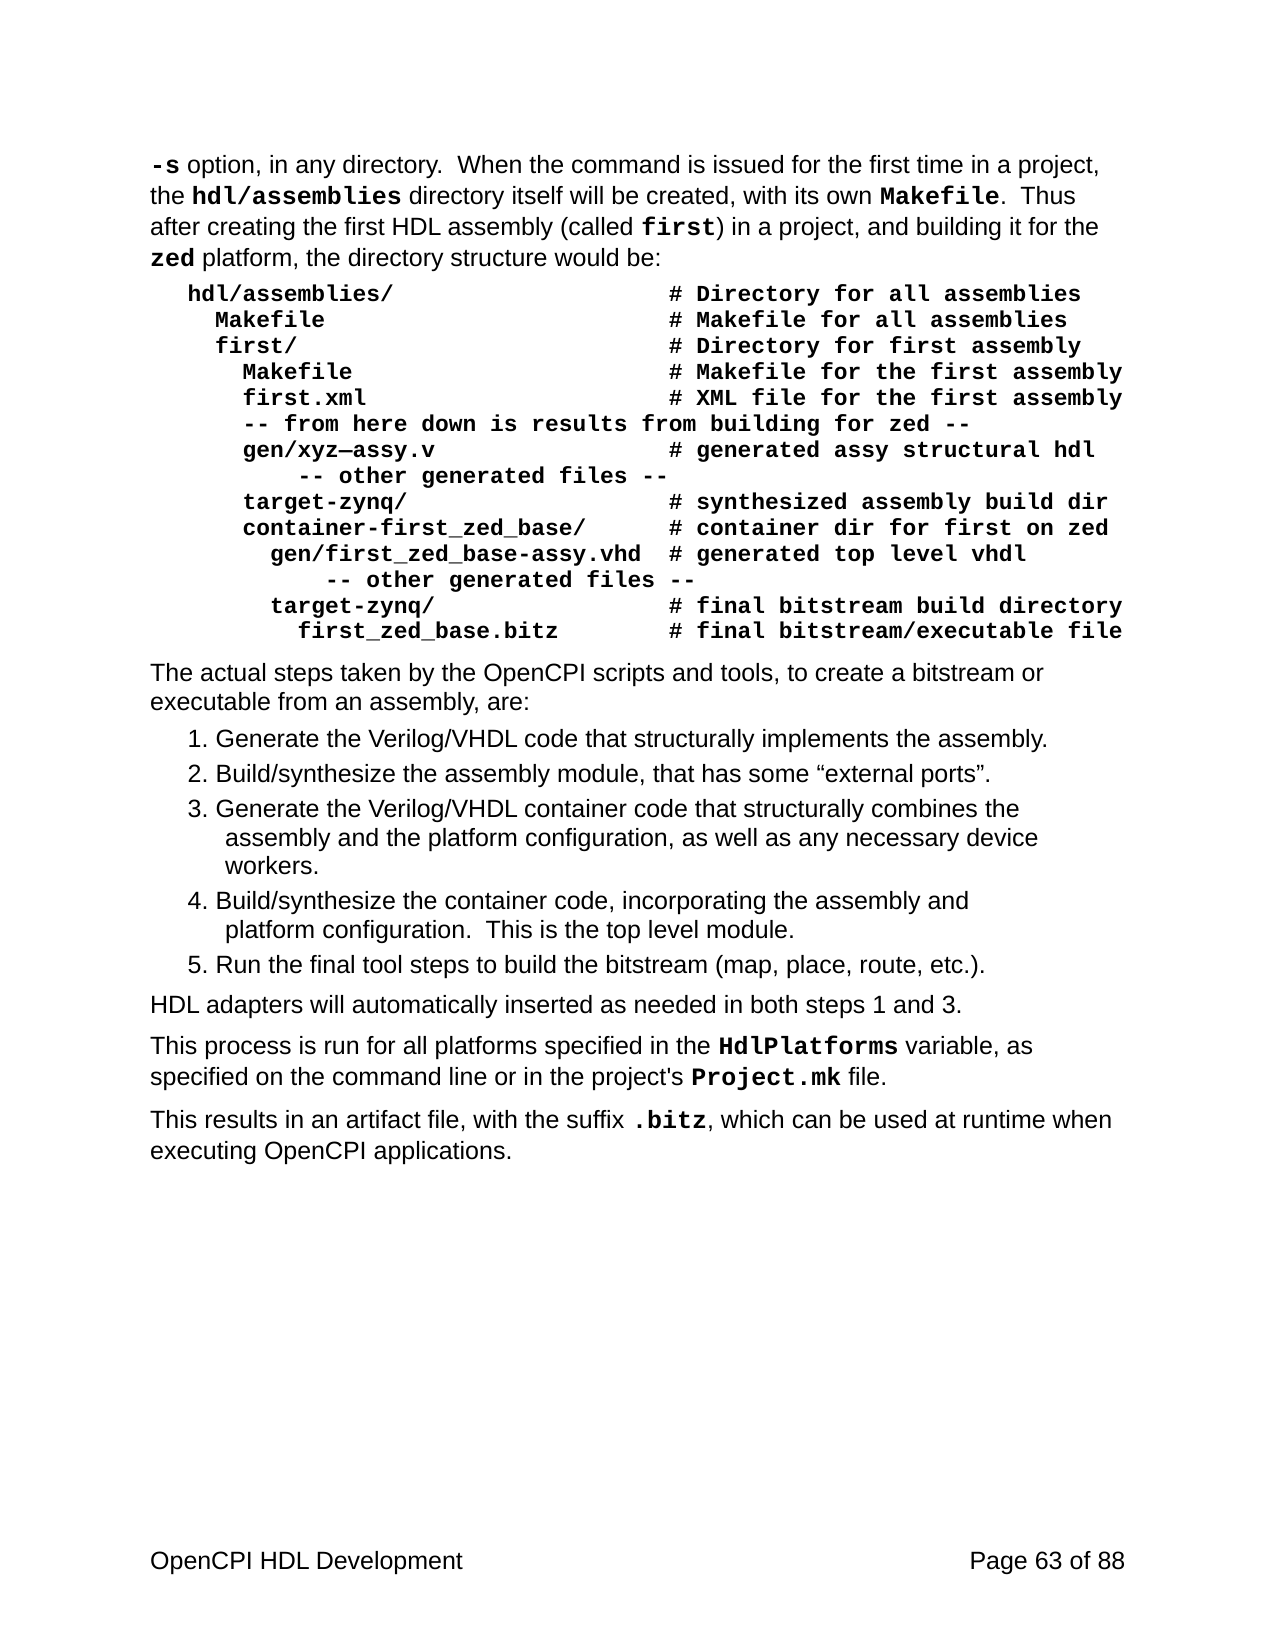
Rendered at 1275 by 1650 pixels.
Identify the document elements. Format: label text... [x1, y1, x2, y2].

list Generate the Verilog/VHDL container code that structurally combines the assembly and the platform configuration, as well as any necessary device workers. [187, 794, 1050, 880]
list Build/synthesize the assembly module, that has some “external ports”. [187, 759, 1050, 788]
list Build/synthesize the container code, incorporating the assembly and platform configuration. This is the top level module. [187, 886, 1050, 944]
text -s option, in any directory. When the command is issued for the first time in a project, the hdl/assemblies directory itself will be created, with its own Makefile. Thus after creating the first HDL assembly (called first) in a project, and building it for the zed platform, the directory structure would be: [150, 150, 1125, 274]
list Run the final tool steps to build the bitstream (map, place, route, etc.). [187, 950, 1050, 978]
text This process is run for all platforms specified in the HdlPlatforms variable, as specified on the command line or in the project's Project.mk file. [150, 1031, 1125, 1093]
list Generate the Verilog/VHDL code that structurally implements the assembly. [187, 724, 1050, 753]
text HDL adapters will automatically inserted as needed in both steps 1 and 3. [150, 990, 1125, 1019]
text hdl/assemblies/ # Directory for all assemblies Makefile # Makefile for all assemblies first/ # Directory for first assembly Makefile # Makefile for the first assembly first.xml # XML file for the first assembly -- from here down is results from building for zed -- gen/xyz—assy.v # generated assy structural hdl -- other generated files -- target-zynq/ # synthesized assembly build dir container-first_zed_base/ # container dir for first on zed gen/first_zed_base-assy.vhd # generated top level vhdl -- other generated files -- target-zynq/ # final bitstream build directory first_zed_base.bitz # final bitstream/executable file [187, 283, 1125, 646]
text This results in an artifact file, with the suffix .bitz, which can be used at runtime when executing OpenCPI applications. [150, 1105, 1125, 1165]
text The actual steps taken by the OpenCPI scripts and tools, to create a bitstream or executable from an assembly, are: [150, 658, 1125, 715]
